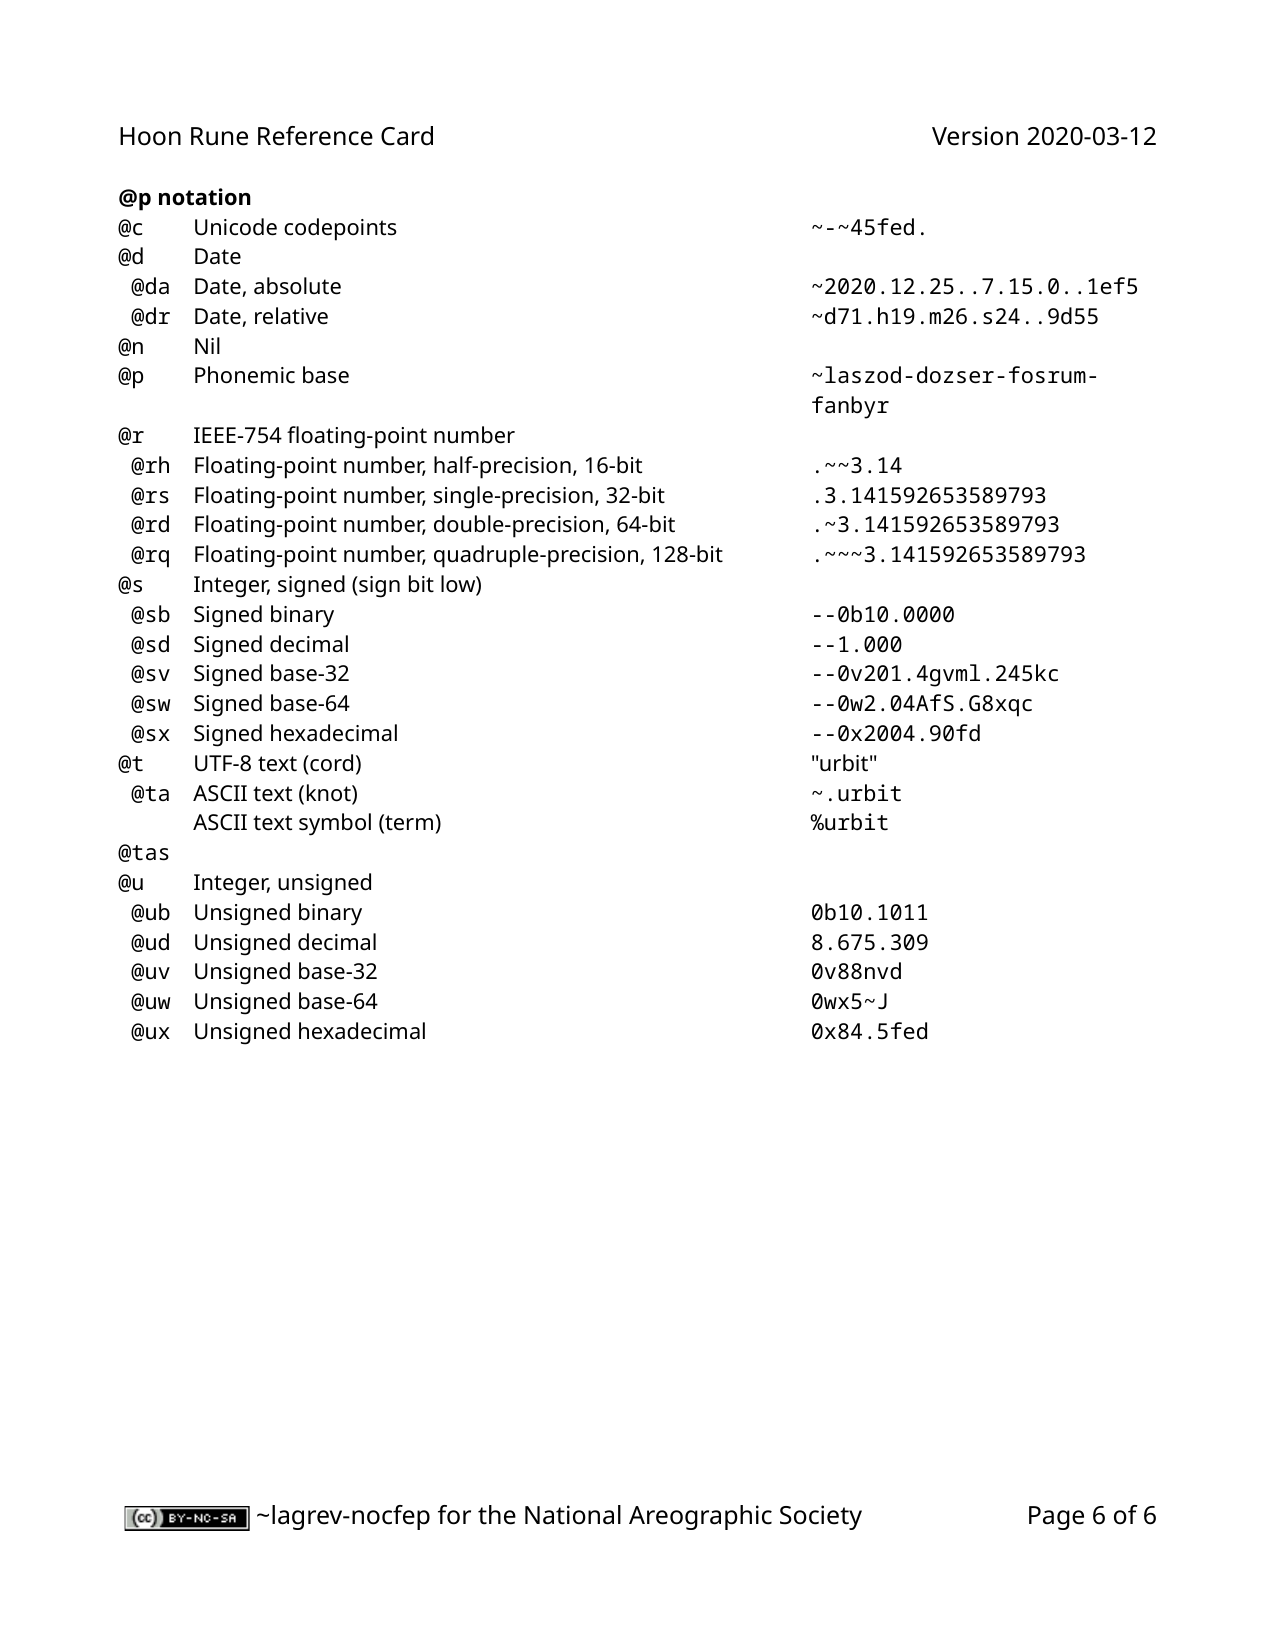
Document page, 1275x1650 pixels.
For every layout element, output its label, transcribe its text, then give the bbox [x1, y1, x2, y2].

table_cell Unsigned hexadecimal [193, 1016, 811, 1046]
table_cell @sd [118, 629, 193, 658]
table_cell @uv [118, 956, 193, 986]
table_cell .3.141592653589793 [811, 480, 1157, 509]
table_cell [811, 867, 1157, 897]
table_cell @sb [118, 599, 193, 628]
table_cell %urbit [811, 807, 1157, 867]
table_header ~-~45fed. [811, 211, 1157, 241]
table_cell ~d71.h19.m26.s24..9d55 [811, 301, 1157, 331]
table_cell @n [118, 331, 193, 360]
table_header @c [118, 211, 193, 241]
table_cell @ta [118, 778, 193, 807]
table_cell @p [118, 360, 193, 420]
table_cell 0v88nvd [811, 956, 1157, 986]
table_cell "urbit" [811, 748, 1157, 777]
table_cell @t [118, 748, 193, 777]
table_cell 0b10.1011 [811, 897, 1157, 926]
table_cell @dr [118, 301, 193, 331]
table_cell --0w2.04AfS.G8xqc [811, 688, 1157, 718]
table_cell Floating-point number, quadruple-precision, 128-bit [193, 539, 811, 569]
table_cell Nil [193, 331, 811, 360]
table_cell 8.675.309 [811, 926, 1157, 956]
table_cell Floating-point number, double-precision, 64-bit [193, 509, 811, 539]
table_cell Integer, signed (sign bit low) [193, 569, 811, 599]
table_cell @sw [118, 688, 193, 718]
table_cell Date [193, 241, 811, 271]
picture [124, 1506, 250, 1531]
table_cell IEEE-754 floating-point number [193, 420, 811, 450]
table_cell ASCII text symbol (term) [193, 807, 811, 867]
table_cell @u [118, 867, 193, 897]
table_cell Unsigned base-32 [193, 956, 811, 986]
table_cell [811, 331, 1157, 360]
table_cell @s [118, 569, 193, 599]
table_cell Integer, unsigned [193, 867, 811, 897]
table_cell Date, absolute [193, 271, 811, 301]
table_cell Signed decimal [193, 629, 811, 658]
table_cell ASCII text (knot) [193, 778, 811, 807]
table_cell --1.000 [811, 629, 1157, 658]
table_header Unicode codepoints [193, 211, 811, 241]
table_cell @sv [118, 658, 193, 688]
table_cell @da [118, 271, 193, 301]
table_cell @ux [118, 1016, 193, 1046]
table_cell Signed base-64 [193, 688, 811, 718]
table_cell @rd [118, 509, 193, 539]
table_cell Unsigned base-64 [193, 986, 811, 1016]
table_cell 0x84.5fed [811, 1016, 1157, 1046]
table_cell --0x2004.90fd [811, 718, 1157, 748]
table_cell [811, 420, 1157, 450]
table_cell @sx [118, 718, 193, 748]
table_cell Signed base-32 [193, 658, 811, 688]
table_cell Floating-point number, half-precision, 16-bit [193, 450, 811, 479]
table_cell Unsigned decimal [193, 926, 811, 956]
table_cell @rh [118, 450, 193, 479]
table_cell ~.urbit [811, 778, 1157, 807]
table_cell Date, relative [193, 301, 811, 331]
table_cell ~2020.12.25..7.15.0..1ef5 [811, 271, 1157, 301]
table_cell Unsigned binary [193, 897, 811, 926]
table_cell 0wx5~J [811, 986, 1157, 1016]
table_cell Phonemic base [193, 360, 811, 420]
table_cell Floating-point number, single-precision, 32-bit [193, 480, 811, 509]
table_cell .~3.141592653589793 [811, 509, 1157, 539]
table_cell @ud [118, 926, 193, 956]
table_cell @uw [118, 986, 193, 1016]
table_cell UTF-8 text (cord) [193, 748, 811, 777]
table_cell --0b10.0000 [811, 599, 1157, 628]
table_cell @r [118, 420, 193, 450]
table_cell [811, 241, 1157, 271]
table_cell .~~~3.141592653589793 [811, 539, 1157, 569]
table_cell @tas [118, 807, 193, 867]
table_cell .~~3.14 [811, 450, 1157, 479]
table_cell [811, 569, 1157, 599]
table_cell @d [118, 241, 193, 271]
text @p notation [118, 182, 1157, 211]
table_cell ~laszod-dozser-fosrum-fanbyr [811, 360, 1157, 420]
table_cell Signed binary [193, 599, 811, 628]
table_cell --0v201.4gvml.245kc [811, 658, 1157, 688]
table_cell @rs [118, 480, 193, 509]
table_cell @ub [118, 897, 193, 926]
table_cell Signed hexadecimal [193, 718, 811, 748]
table_cell @rq [118, 539, 193, 569]
